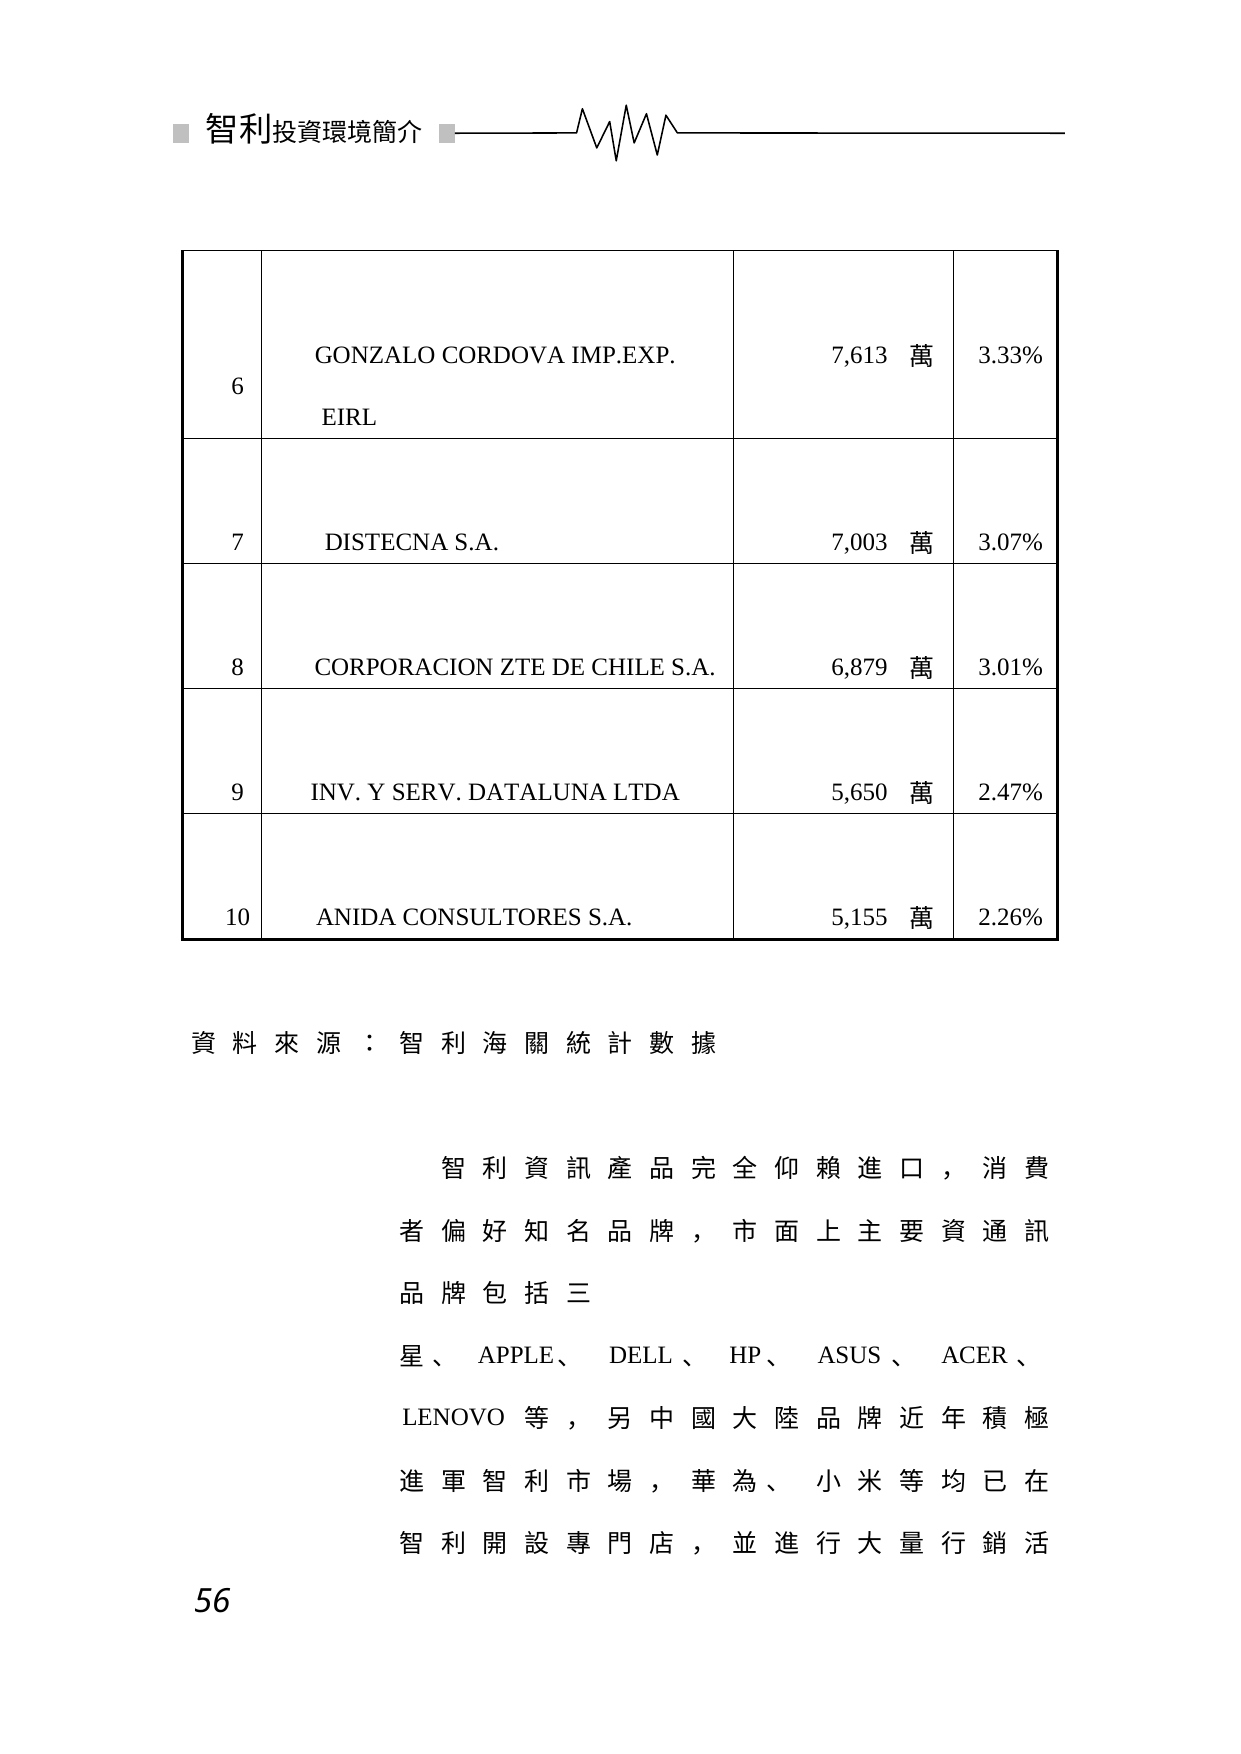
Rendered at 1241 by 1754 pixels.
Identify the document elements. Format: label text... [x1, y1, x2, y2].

table_cell DISTECNA S.A. [262, 439, 733, 563]
table_cell 5,650萬 [734, 689, 953, 813]
table_cell 2.47% [954, 689, 1056, 813]
table_cell 7,613萬 [734, 251, 953, 438]
table_cell 10 [184, 814, 261, 938]
table_cell 3.07% [954, 439, 1056, 563]
table_cell 7,003萬 [734, 439, 953, 563]
text 資料來源：智利海關統計數據 [183, 1000, 1058, 1063]
table_cell 9 [184, 689, 261, 813]
table_cell CORPORACION ZTE DE CHILE S.A. [262, 564, 733, 688]
table_cell GONZALO CORDOVA IMP.EXP. EIRL [262, 251, 733, 438]
table_cell 2.26% [954, 814, 1056, 938]
table_cell 6 [184, 251, 261, 438]
table_cell 8 [184, 564, 261, 688]
text 智利資訊產品完全仰賴進口，消費者偏好知名品牌，市面上主要資通訊品牌包括三星、APPLE、DELL、HP、ASUS、ACER、LENOVO等，另中國大陸品牌近年積極進軍智利市場，華為、小米等均已在智利開設專門店，並進行大量行銷活 [367, 1125, 1058, 1563]
table_cell 3.01% [954, 564, 1056, 688]
table_cell 6,879萬 [734, 564, 953, 688]
table_cell 7 [184, 439, 261, 563]
table_cell ANIDA CONSULTORES S.A. [262, 814, 733, 938]
table_cell INV. Y SERV. DATALUNA LTDA [262, 689, 733, 813]
table_cell 3.33% [954, 251, 1056, 438]
table_cell 5,155萬 [734, 814, 953, 938]
